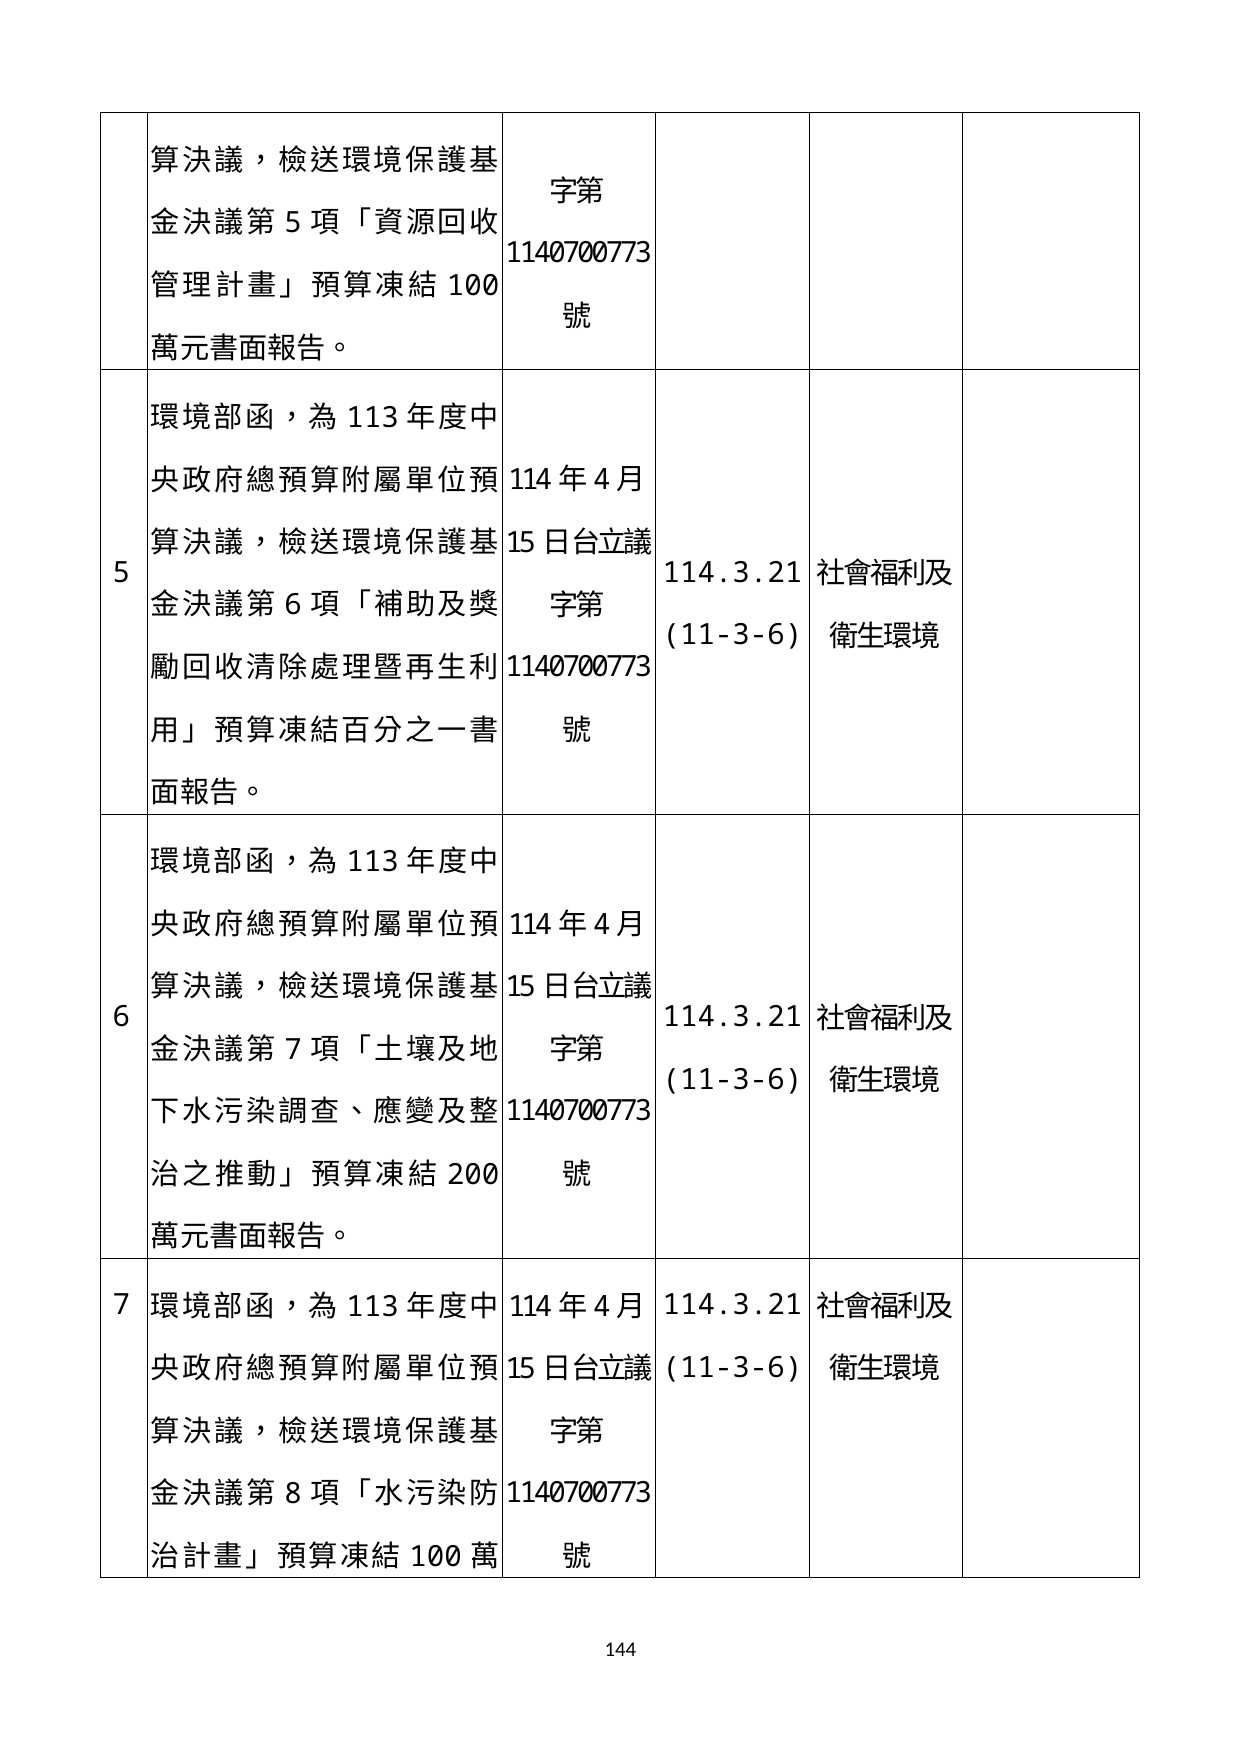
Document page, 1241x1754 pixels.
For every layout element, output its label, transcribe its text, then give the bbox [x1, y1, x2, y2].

table_cell [101, 113, 147, 369]
table_cell 環境部函，為113年度中央政府總預算附屬單位預算決議，檢送環境保護基金決議第7項「土壤及地下水污染調查、應變及整治之推動」預算凍結200萬元書面報告。 [148, 815, 502, 1258]
table_cell [810, 113, 962, 369]
table_cell 114年4月15日台立議字第1140700773號 [503, 815, 655, 1258]
table_cell 社會福利及 衛生環境 [810, 370, 962, 813]
table_cell 字第1140700773號 [503, 113, 655, 369]
table_cell 114年4月15日台立議字第1140700773號 [503, 370, 655, 813]
table_cell [101, 370, 147, 813]
table_cell 114.3.21 (11-3-6) [656, 370, 809, 813]
table_cell 114.3.21 (11-3-6) [656, 815, 809, 1258]
table_cell 算決議，檢送環境保護基金決議第5項「資源回收管理計畫」預算凍結100萬元書面報告。 [148, 113, 502, 369]
table_cell [963, 370, 1139, 813]
table_cell [963, 815, 1139, 1258]
table_cell [656, 113, 809, 369]
table_cell 環境部函，為113年度中央政府總預算附屬單位預算決議，檢送環境保護基金決議第6項「補助及獎勵回收清除處理暨再生利用」預算凍結百分之一書面報告。 [148, 370, 502, 813]
table_cell [963, 113, 1139, 369]
table_cell 社會福利及 衛生環境 [810, 1259, 962, 1577]
table_cell 114年4月15日台立議字第1140700773號 [503, 1259, 655, 1577]
table_cell [101, 815, 147, 1258]
table_cell 114.3.21 (11-3-6) [656, 1259, 809, 1577]
table_cell 環境部函，為113年度中央政府總預算附屬單位預算決議，檢送環境保護基金決議第8項「水污染防治計畫」預算凍結100萬 [148, 1259, 502, 1577]
table_cell [101, 1259, 147, 1577]
table_cell 社會福利及 衛生環境 [810, 815, 962, 1258]
table_cell [963, 1259, 1139, 1577]
